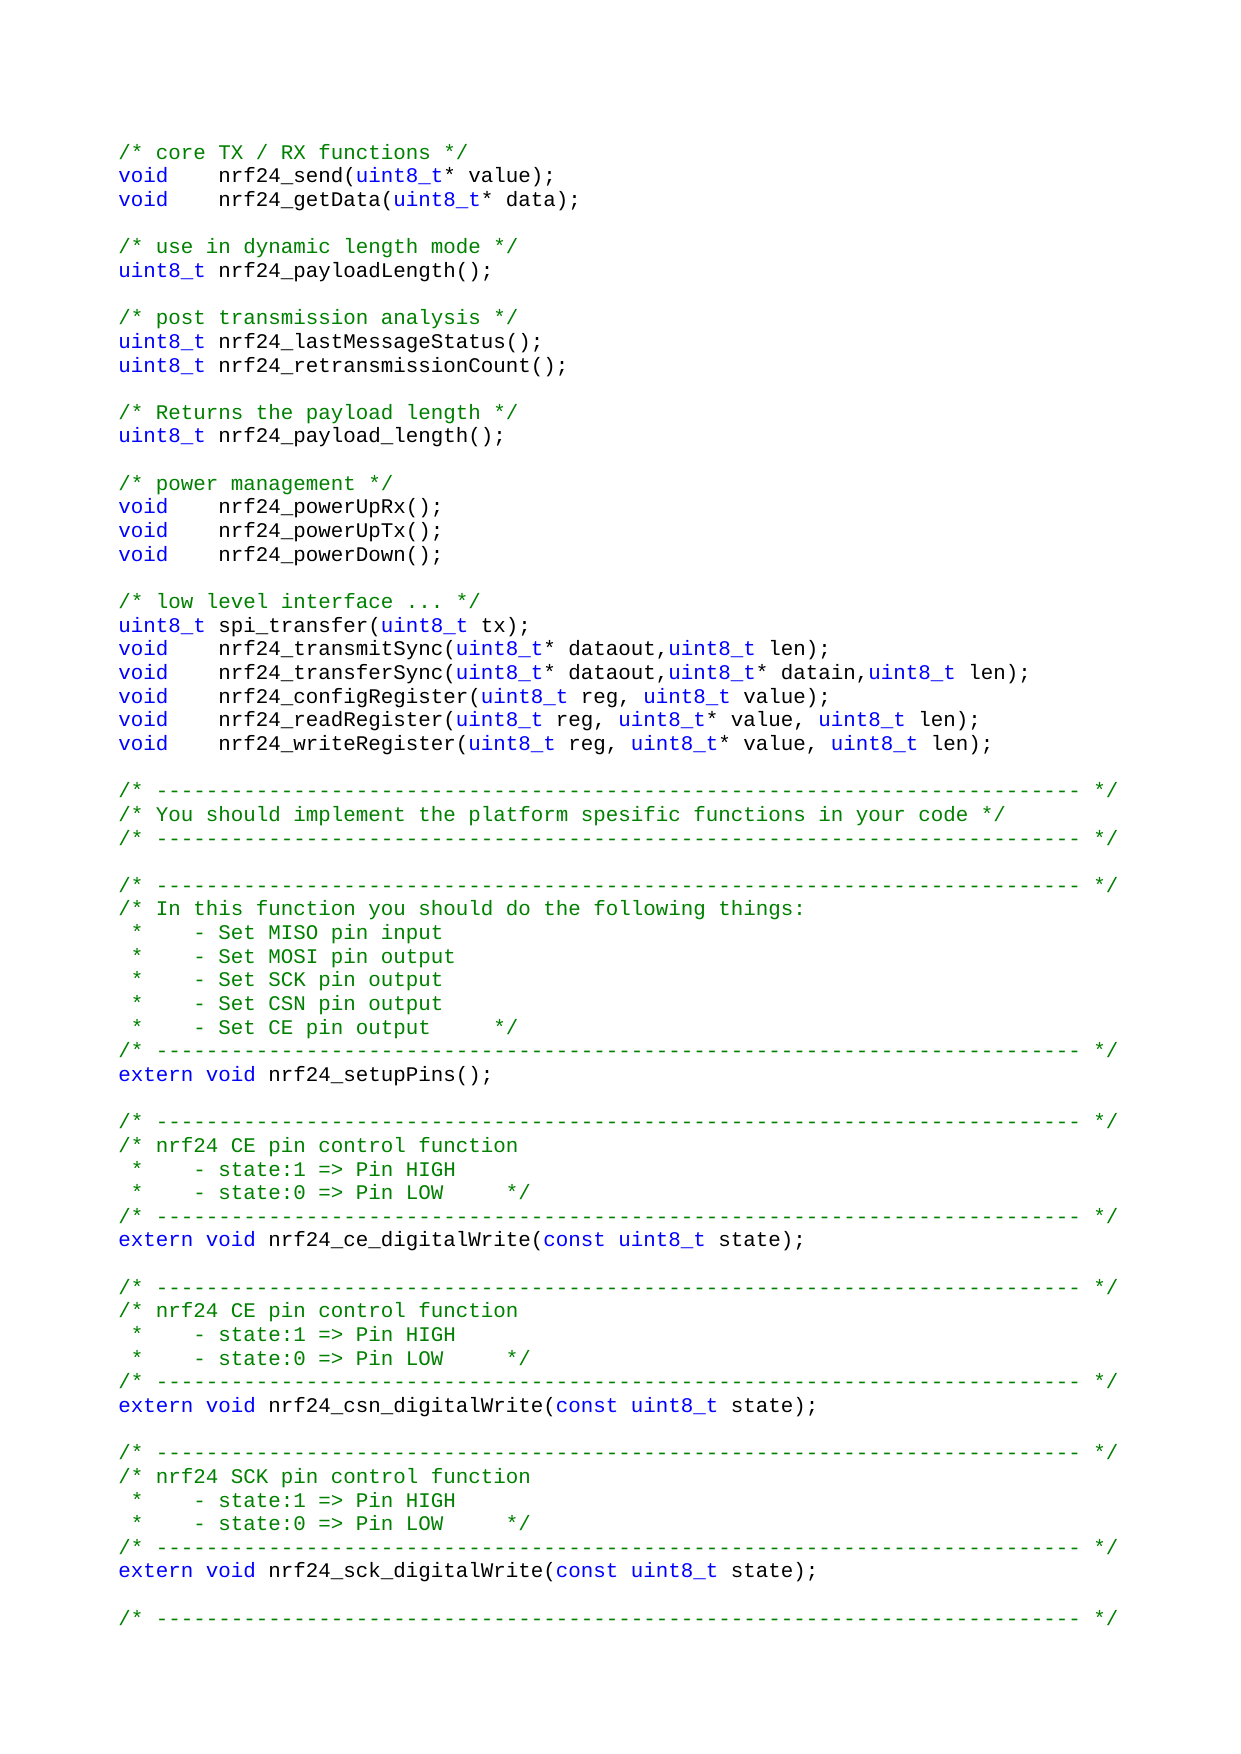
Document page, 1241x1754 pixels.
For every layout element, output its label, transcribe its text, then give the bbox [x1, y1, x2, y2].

text void nrf24_transferSync(uint8_t* dataout,uint8_t* datain,uint8_t len); [118, 662, 1122, 686]
text * - Set SCK pin output [118, 969, 1122, 993]
text uint8_t nrf24_lastMessageStatus(); [118, 331, 1122, 354]
text /* -------------------------------------------------------------------------- */ [118, 875, 1122, 898]
text /* low level interface ... */ [118, 591, 1122, 615]
text uint8_t nrf24_payloadLength(); [118, 260, 1122, 284]
text void nrf24_transmitSync(uint8_t* dataout,uint8_t len); [118, 638, 1122, 662]
text void nrf24_getData(uint8_t* data); [118, 189, 1122, 213]
text void nrf24_configRegister(uint8_t reg, uint8_t value); [118, 686, 1122, 709]
text /* post transmission analysis */ [118, 307, 1122, 331]
text /* -------------------------------------------------------------------------- */ [118, 780, 1122, 804]
text * - state:1 => Pin HIGH [118, 1489, 1122, 1513]
text * - Set MOSI pin output [118, 946, 1122, 969]
text void nrf24_writeRegister(uint8_t reg, uint8_t* value, uint8_t len); [118, 733, 1122, 757]
text /* -------------------------------------------------------------------------- */ [118, 1277, 1122, 1300]
text /* core TX / RX functions */ [118, 142, 1122, 165]
text /* -------------------------------------------------------------------------- */ [118, 1608, 1122, 1631]
text void nrf24_powerDown(); [118, 544, 1122, 567]
text extern void nrf24_sck_digitalWrite(const uint8_t state); [118, 1561, 1122, 1584]
text extern void nrf24_ce_digitalWrite(const uint8_t state); [118, 1229, 1122, 1253]
text void nrf24_powerUpRx(); [118, 496, 1122, 520]
text extern void nrf24_csn_digitalWrite(const uint8_t state); [118, 1395, 1122, 1419]
text /* power management */ [118, 473, 1122, 496]
text void nrf24_readRegister(uint8_t reg, uint8_t* value, uint8_t len); [118, 709, 1122, 733]
text /* -------------------------------------------------------------------------- */ [118, 1371, 1122, 1395]
text * - state:1 => Pin HIGH [118, 1324, 1122, 1348]
text /* nrf24 CE pin control function [118, 1300, 1122, 1324]
text /* -------------------------------------------------------------------------- */ [118, 1111, 1122, 1135]
text uint8_t spi_transfer(uint8_t tx); [118, 615, 1122, 638]
text extern void nrf24_setupPins(); [118, 1064, 1122, 1088]
text /* use in dynamic length mode */ [118, 236, 1122, 260]
text /* -------------------------------------------------------------------------- */ [118, 1040, 1122, 1064]
text /* -------------------------------------------------------------------------- */ [118, 1206, 1122, 1229]
text /* -------------------------------------------------------------------------- */ [118, 1442, 1122, 1466]
text /* nrf24 SCK pin control function [118, 1466, 1122, 1489]
text * - state:0 => Pin LOW */ [118, 1182, 1122, 1206]
text /* You should implement the platform spesific functions in your code */ [118, 804, 1122, 827]
text /* In this function you should do the following things: [118, 898, 1122, 922]
text /* Returns the payload length */ [118, 402, 1122, 426]
text uint8_t nrf24_payload_length(); [118, 426, 1122, 449]
text uint8_t nrf24_retransmissionCount(); [118, 354, 1122, 378]
text * - Set CSN pin output [118, 993, 1122, 1017]
text * - Set MISO pin input [118, 922, 1122, 946]
text /* -------------------------------------------------------------------------- */ [118, 1537, 1122, 1561]
text * - state:0 => Pin LOW */ [118, 1513, 1122, 1537]
text void nrf24_send(uint8_t* value); [118, 165, 1122, 189]
text /* nrf24 CE pin control function [118, 1135, 1122, 1158]
text * - state:1 => Pin HIGH [118, 1158, 1122, 1182]
text * - Set CE pin output */ [118, 1017, 1122, 1040]
text /* -------------------------------------------------------------------------- */ [118, 827, 1122, 851]
text * - state:0 => Pin LOW */ [118, 1348, 1122, 1371]
text void nrf24_powerUpTx(); [118, 520, 1122, 544]
